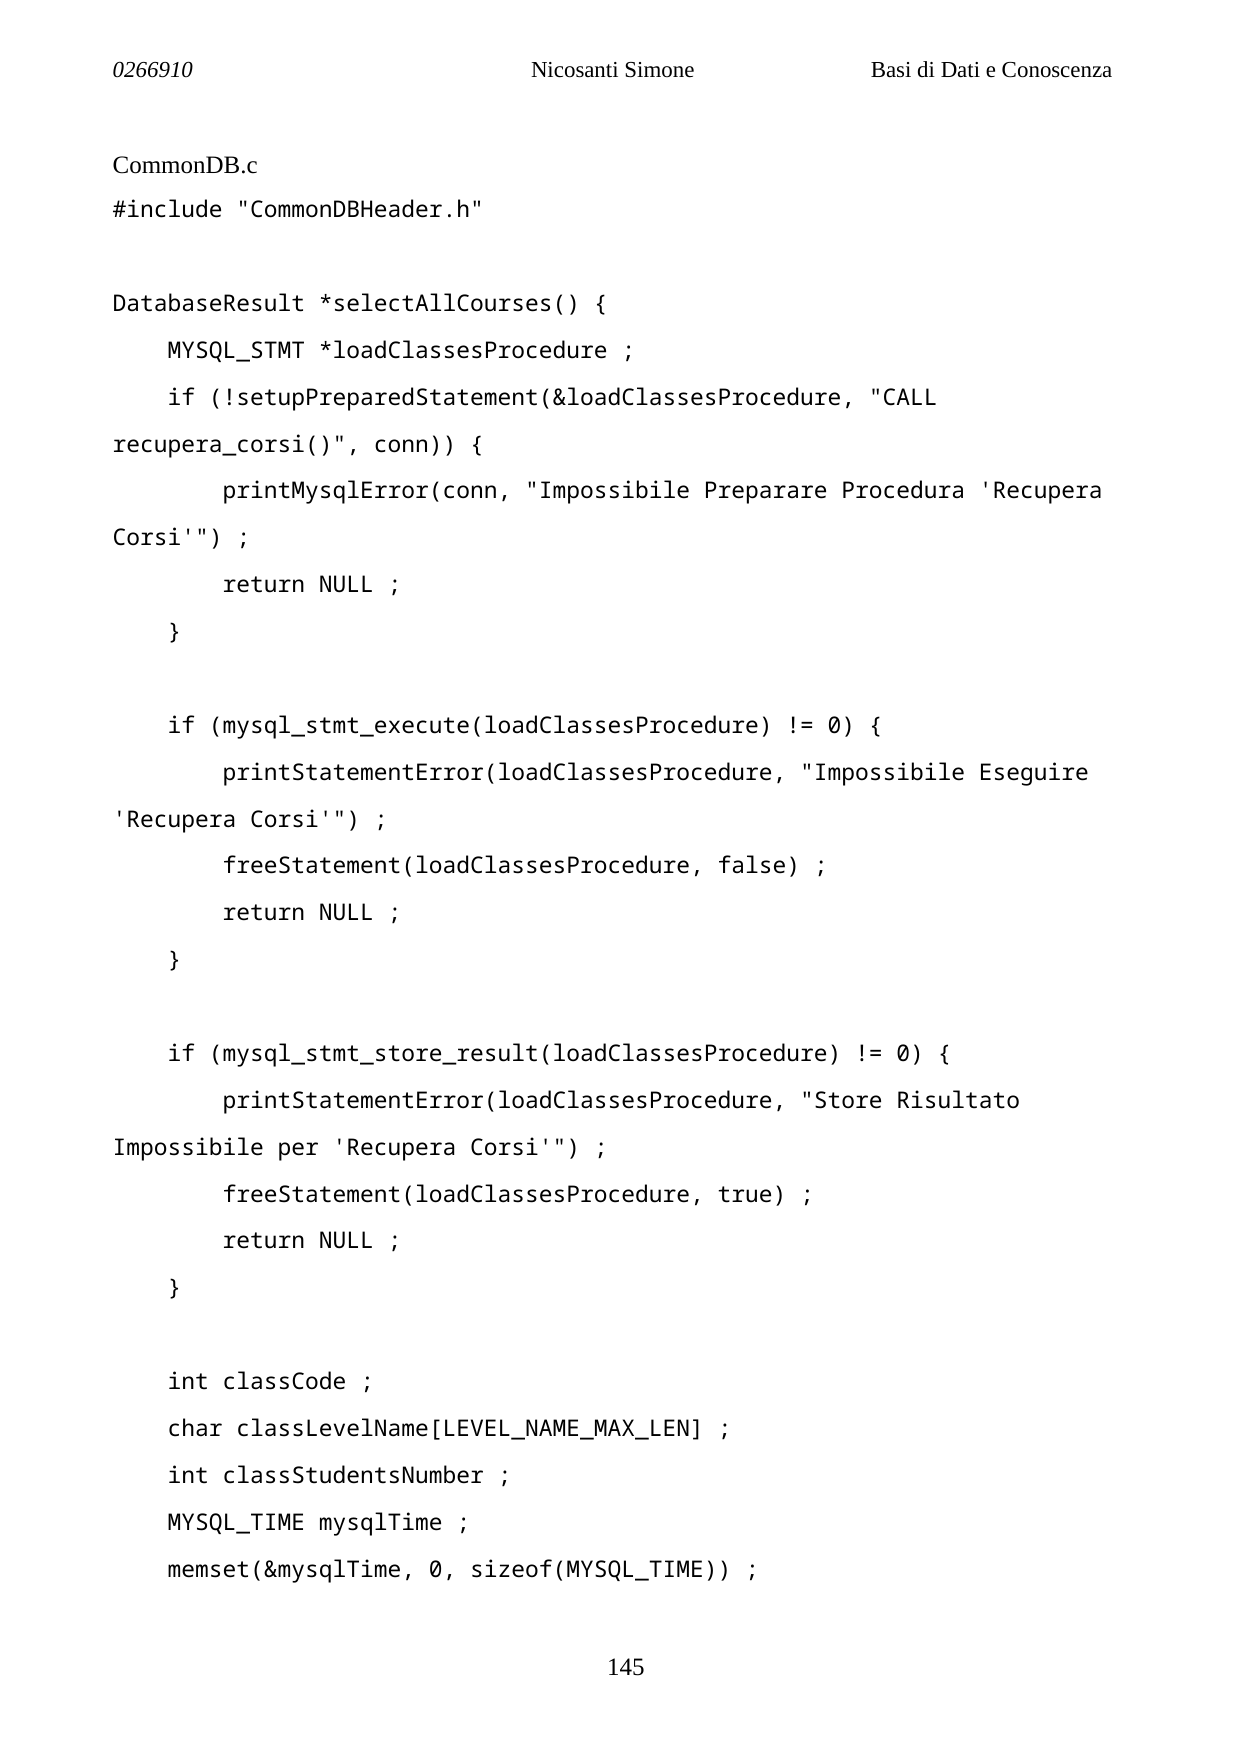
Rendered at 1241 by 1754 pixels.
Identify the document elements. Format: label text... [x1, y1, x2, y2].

text char classLevelName[LEVEL_NAME_MAX_LEN] ; [112, 1412, 1128, 1443]
text DatabaseResult *selectAllCourses() { [112, 287, 1128, 318]
text printStatementError(loadClassesProcedure, "Impossibile Eseguire 'Recupera Corsi'") ; [112, 756, 1128, 834]
text CommonDB.c [112, 150, 1128, 179]
text freeStatement(loadClassesProcedure, false) ; [112, 849, 1128, 881]
text int classStudentsNumber ; [112, 1459, 1128, 1490]
text memset(&mysqlTime, 0, sizeof(MYSQL_TIME)) ; [112, 1552, 1128, 1584]
text MYSQL_STMT *loadClassesProcedure ; [112, 334, 1128, 365]
text printMysqlError(conn, "Impossibile Preparare Procedura 'Recupera Corsi'") ; [112, 474, 1128, 552]
text freeStatement(loadClassesProcedure, true) ; [112, 1177, 1128, 1209]
text return NULL ; [112, 1224, 1128, 1256]
text } [112, 943, 1128, 974]
text return NULL ; [112, 568, 1128, 599]
text } [112, 615, 1128, 646]
text MYSQL_TIME mysqlTime ; [112, 1506, 1128, 1537]
text if (mysql_stmt_execute(loadClassesProcedure) != 0) { [112, 709, 1128, 740]
text } [112, 1271, 1128, 1302]
text printStatementError(loadClassesProcedure, "Store Risultato Impossibile per 'Recupera Corsi'") ; [112, 1084, 1128, 1162]
text #include "CommonDBHeader.h" [112, 193, 1128, 224]
text int classCode ; [112, 1365, 1128, 1396]
text if (!setupPreparedStatement(&loadClassesProcedure, "CALL recupera_corsi()", conn)) { [112, 381, 1128, 459]
text if (mysql_stmt_store_result(loadClassesProcedure) != 0) { [112, 1037, 1128, 1068]
text return NULL ; [112, 896, 1128, 927]
